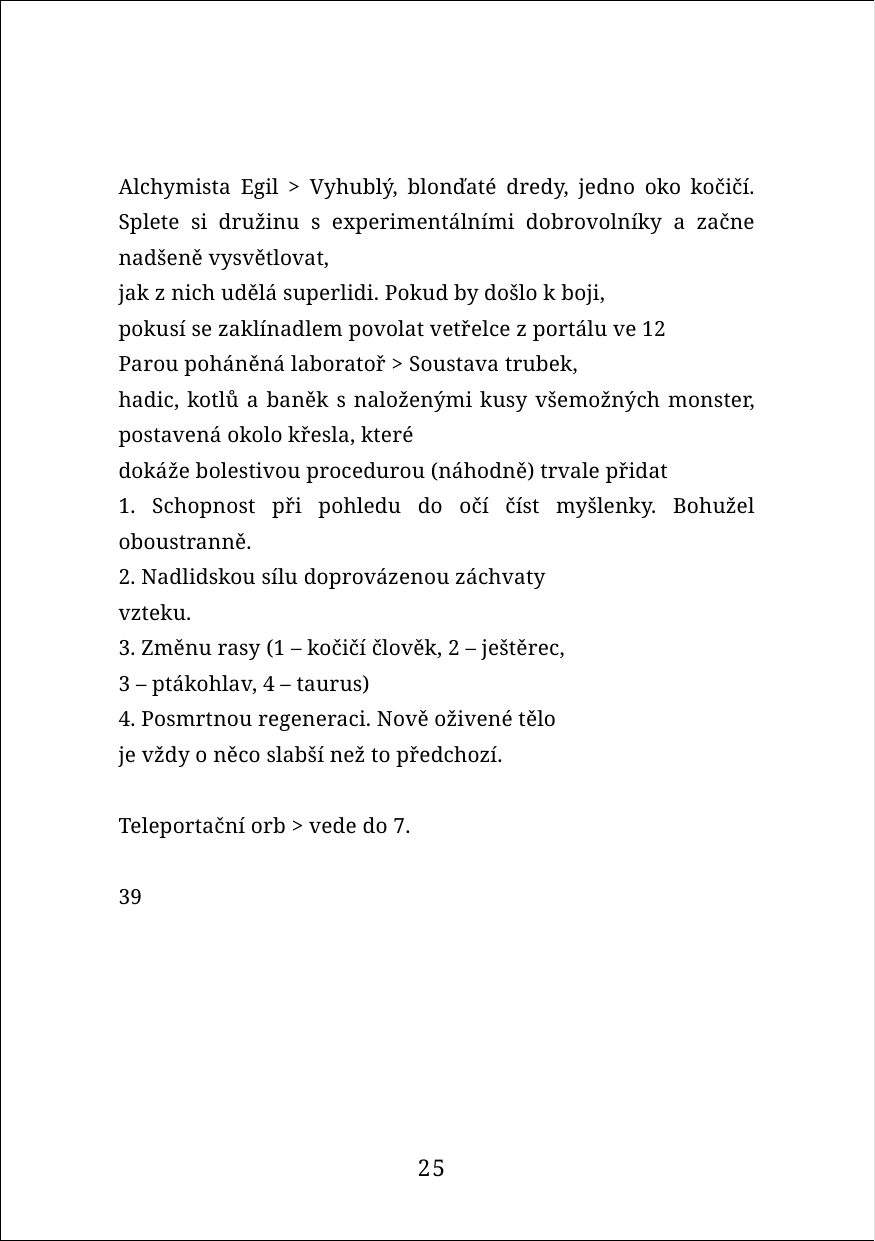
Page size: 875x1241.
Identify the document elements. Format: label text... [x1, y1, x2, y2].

text Alchymista Egil > Vyhublý, blonďaté dredy, jedno oko kočičí. Splete si družinu s experimentálními dobrovolníky a začne nadšeně vysvětlovat, jak z nich udělá superlidi. Pokud by došlo k boji, pokusí se zaklínadlem povolat vetřelce z portálu ve 12 Parou poháněná laboratoř > Soustava trubek, hadic, kotlů a baněk s naloženými kusy všemožných monster, postavená okolo křesla, které dokáže bolestivou procedurou (náhodně) trvale přidat 1. Schopnost při pohledu do očí číst myšlenky. Bohužel oboustranně. 2. Nadlidskou sílu doprovázenou záchvaty vzteku. 3. Změnu rasy (1 – kočičí člověk, 2 – ještěrec, 3 – ptákohlav, 4 – taurus) 4. Posmrtnou regeneraci. Nově oživené tělo je vždy o něco slabší než to předchozí. Teleportační orb > vede do 7. 39 [118, 172, 756, 982]
